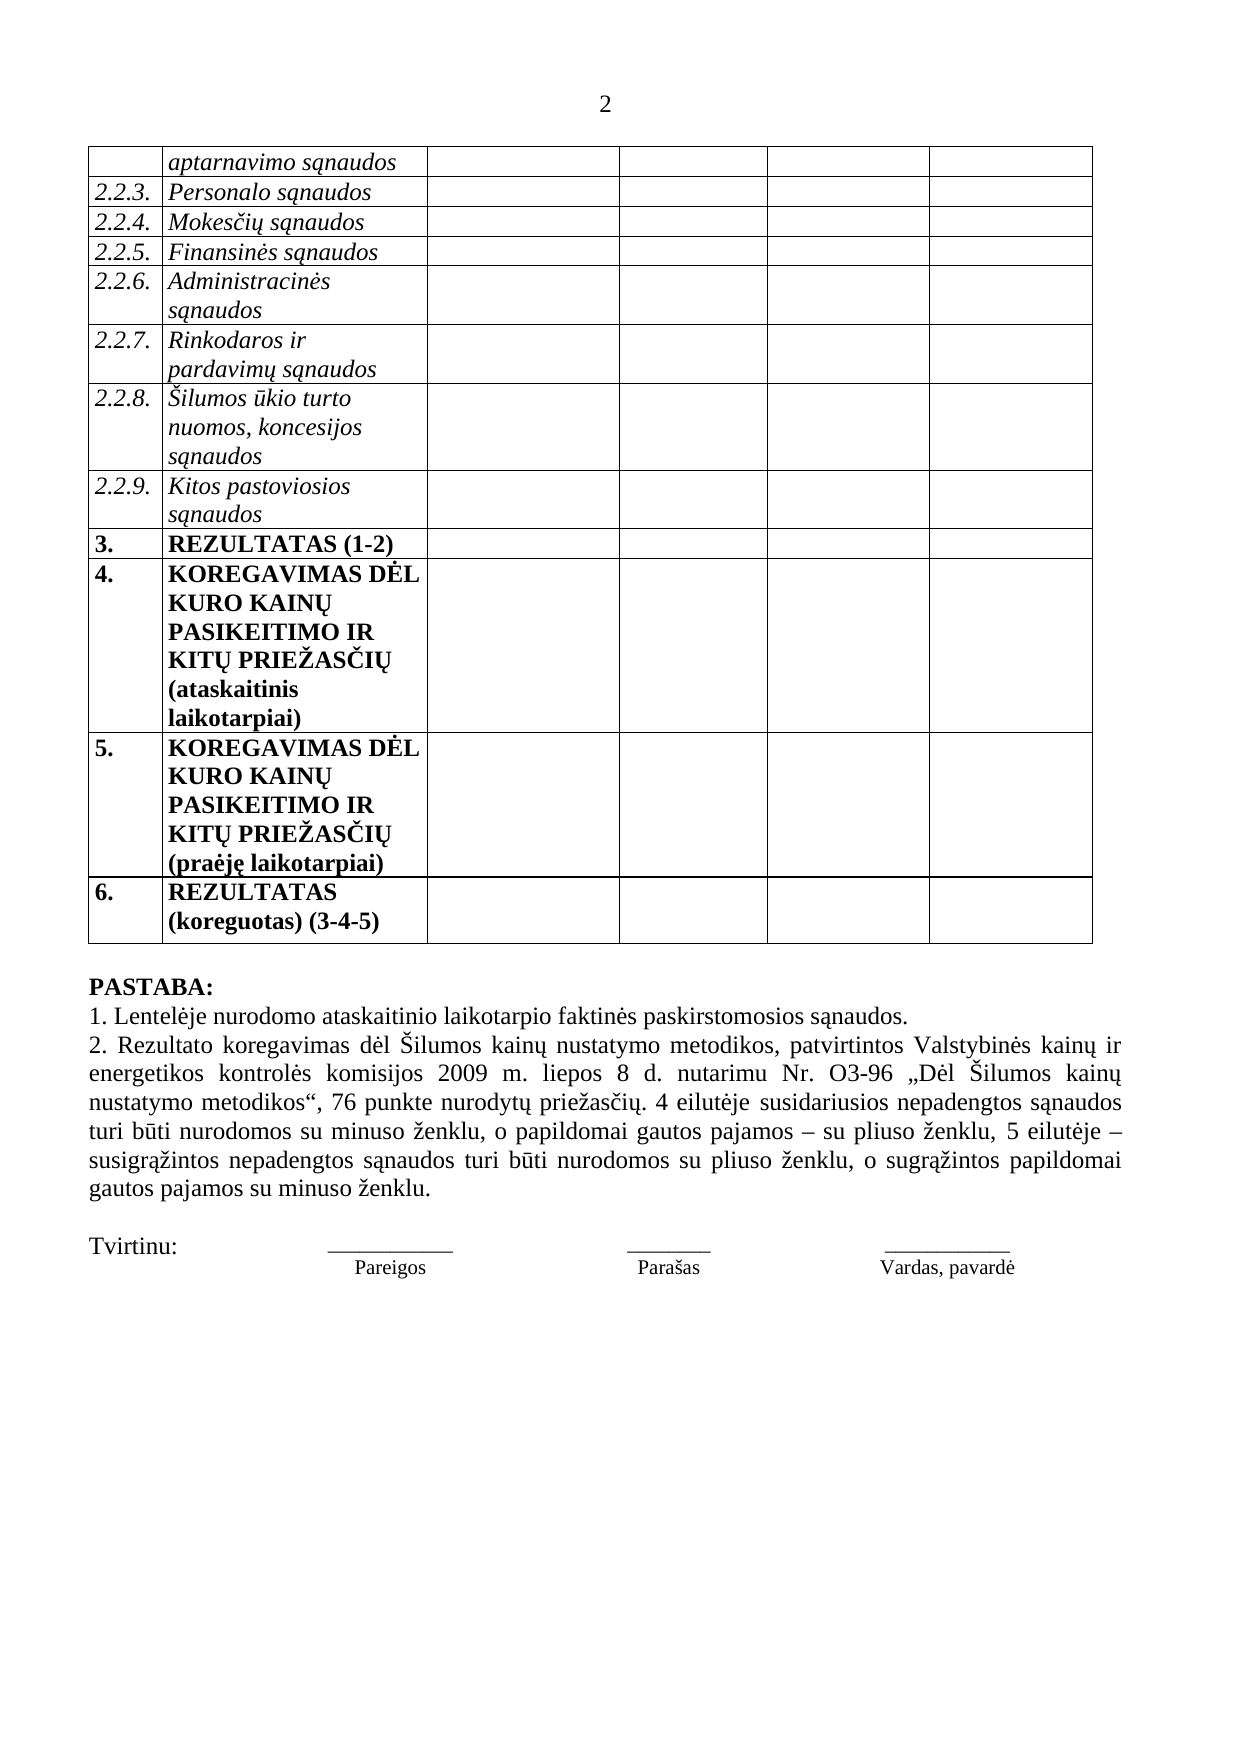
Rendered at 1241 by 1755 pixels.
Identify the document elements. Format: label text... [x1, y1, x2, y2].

table_cell Mokesčių sąnaudos [163, 207, 427, 236]
table_cell [620, 559, 767, 732]
table_cell 5. [89, 733, 162, 876]
table_cell [620, 177, 767, 206]
table_cell [930, 237, 1092, 265]
table_cell [428, 559, 619, 732]
table_cell [930, 207, 1092, 236]
table_cell [428, 471, 619, 528]
table_cell [620, 733, 767, 876]
table_cell [930, 147, 1092, 176]
table_cell [768, 559, 929, 732]
table_cell [620, 147, 767, 176]
text PASTABA: [89, 972, 1122, 1001]
table_cell [930, 559, 1092, 732]
table_cell Finansinės sąnaudos [163, 237, 427, 265]
table_cell [930, 266, 1092, 324]
table_cell KOREGAVIMAS DĖL KURO KAINŲ PASIKEITIMO IR KITŲ PRIEŽASČIŲ (ataskaitinis laikotarpiai) [163, 559, 427, 732]
table_cell [930, 878, 1092, 942]
table_cell [768, 207, 929, 236]
table_cell 2.2.6. [89, 266, 162, 324]
table_cell Administracinės sąnaudos [163, 266, 427, 324]
table_cell [428, 733, 619, 876]
table_cell 3. [89, 529, 162, 558]
table_cell [620, 207, 767, 236]
table_cell 4. [89, 559, 162, 732]
table_cell [428, 325, 619, 382]
table_cell [930, 471, 1092, 528]
table_cell Personalo sąnaudos [163, 177, 427, 206]
text 2. Rezultato koregavimas dėl Šilumos kainų nustatymo metodikos, patvirtintos Valstybinės kainų ir energetikos kontrolės komisijos 2009 m. liepos 8 d. nutarimu Nr. O3-96 „Dėl Šilumos kainų nustatymo metodikos“, 76 punkte nurodytų priežasčių. 4 eilutėje susidariusios nepadengtos sąnaudos turi būti nurodomos su minuso ženklu, o papildomai gautos pajamos – su pliuso ženklu, 5 eilutėje – susigrąžintos nepadengtos sąnaudos turi būti nurodomos su pliuso ženklu, o sugrąžintos papildomai gautos pajamos su minuso ženklu. [89, 1030, 1122, 1202]
table_cell 2.2.8. [89, 384, 162, 470]
table_cell [428, 384, 619, 470]
table_cell [768, 471, 929, 528]
table_header ____________ Vardas, pavardė [802, 1231, 1092, 1297]
table_cell [428, 177, 619, 206]
table_cell [620, 237, 767, 265]
table_cell [768, 878, 929, 942]
table_cell [89, 147, 162, 176]
table_cell [768, 529, 929, 558]
table_cell [428, 529, 619, 558]
table_cell [428, 266, 619, 324]
table_cell [428, 147, 619, 176]
table_cell 2.2.4. [89, 207, 162, 236]
table_cell Kitos pastoviosios sąnaudos [163, 471, 427, 528]
table_cell [930, 733, 1092, 876]
table_cell [768, 147, 929, 176]
table_cell Šilumos ūkio turto nuomos, koncesijos sąnaudos [163, 384, 427, 470]
table_cell [620, 266, 767, 324]
table_cell [930, 529, 1092, 558]
table_header ________ Parašas [536, 1231, 802, 1297]
table_cell [930, 384, 1092, 470]
table_cell [768, 177, 929, 206]
table_cell 2.2.7. [89, 325, 162, 382]
table_cell REZULTATAS (1-2) [163, 529, 427, 558]
table_cell [428, 207, 619, 236]
table_cell [620, 325, 767, 382]
table_cell [428, 237, 619, 265]
table_cell 2.2.5. [89, 237, 162, 265]
table_cell [768, 237, 929, 265]
table_cell [930, 177, 1092, 206]
table_cell [768, 384, 929, 470]
table_cell 6. [89, 878, 162, 942]
table_cell [620, 384, 767, 470]
table_cell [620, 471, 767, 528]
table_cell Rinkodaros ir pardavimų sąnaudos [163, 325, 427, 382]
table_cell 2.2.9. [89, 471, 162, 528]
table_cell [428, 878, 619, 942]
table_cell [620, 878, 767, 942]
table_cell aptarnavimo sąnaudos [163, 147, 427, 176]
table_cell [620, 529, 767, 558]
table_header Tvirtinu: [89, 1231, 245, 1297]
table_cell KOREGAVIMAS DĖL KURO KAINŲ PASIKEITIMO IR KITŲ PRIEŽASČIŲ (praėję laikotarpiai) [163, 733, 427, 876]
table_cell 2.2.3. [89, 177, 162, 206]
table_header ____________ Pareigos [245, 1231, 536, 1297]
text 1. Lentelėje nurodomo ataskaitinio laikotarpio faktinės paskirstomosios sąnaudos. [89, 1001, 1122, 1030]
table_cell [930, 325, 1092, 382]
table_cell [768, 325, 929, 382]
table_cell [768, 266, 929, 324]
table_cell [768, 733, 929, 876]
table_cell REZULTATAS (koreguotas) (3-4-5) [163, 878, 427, 942]
